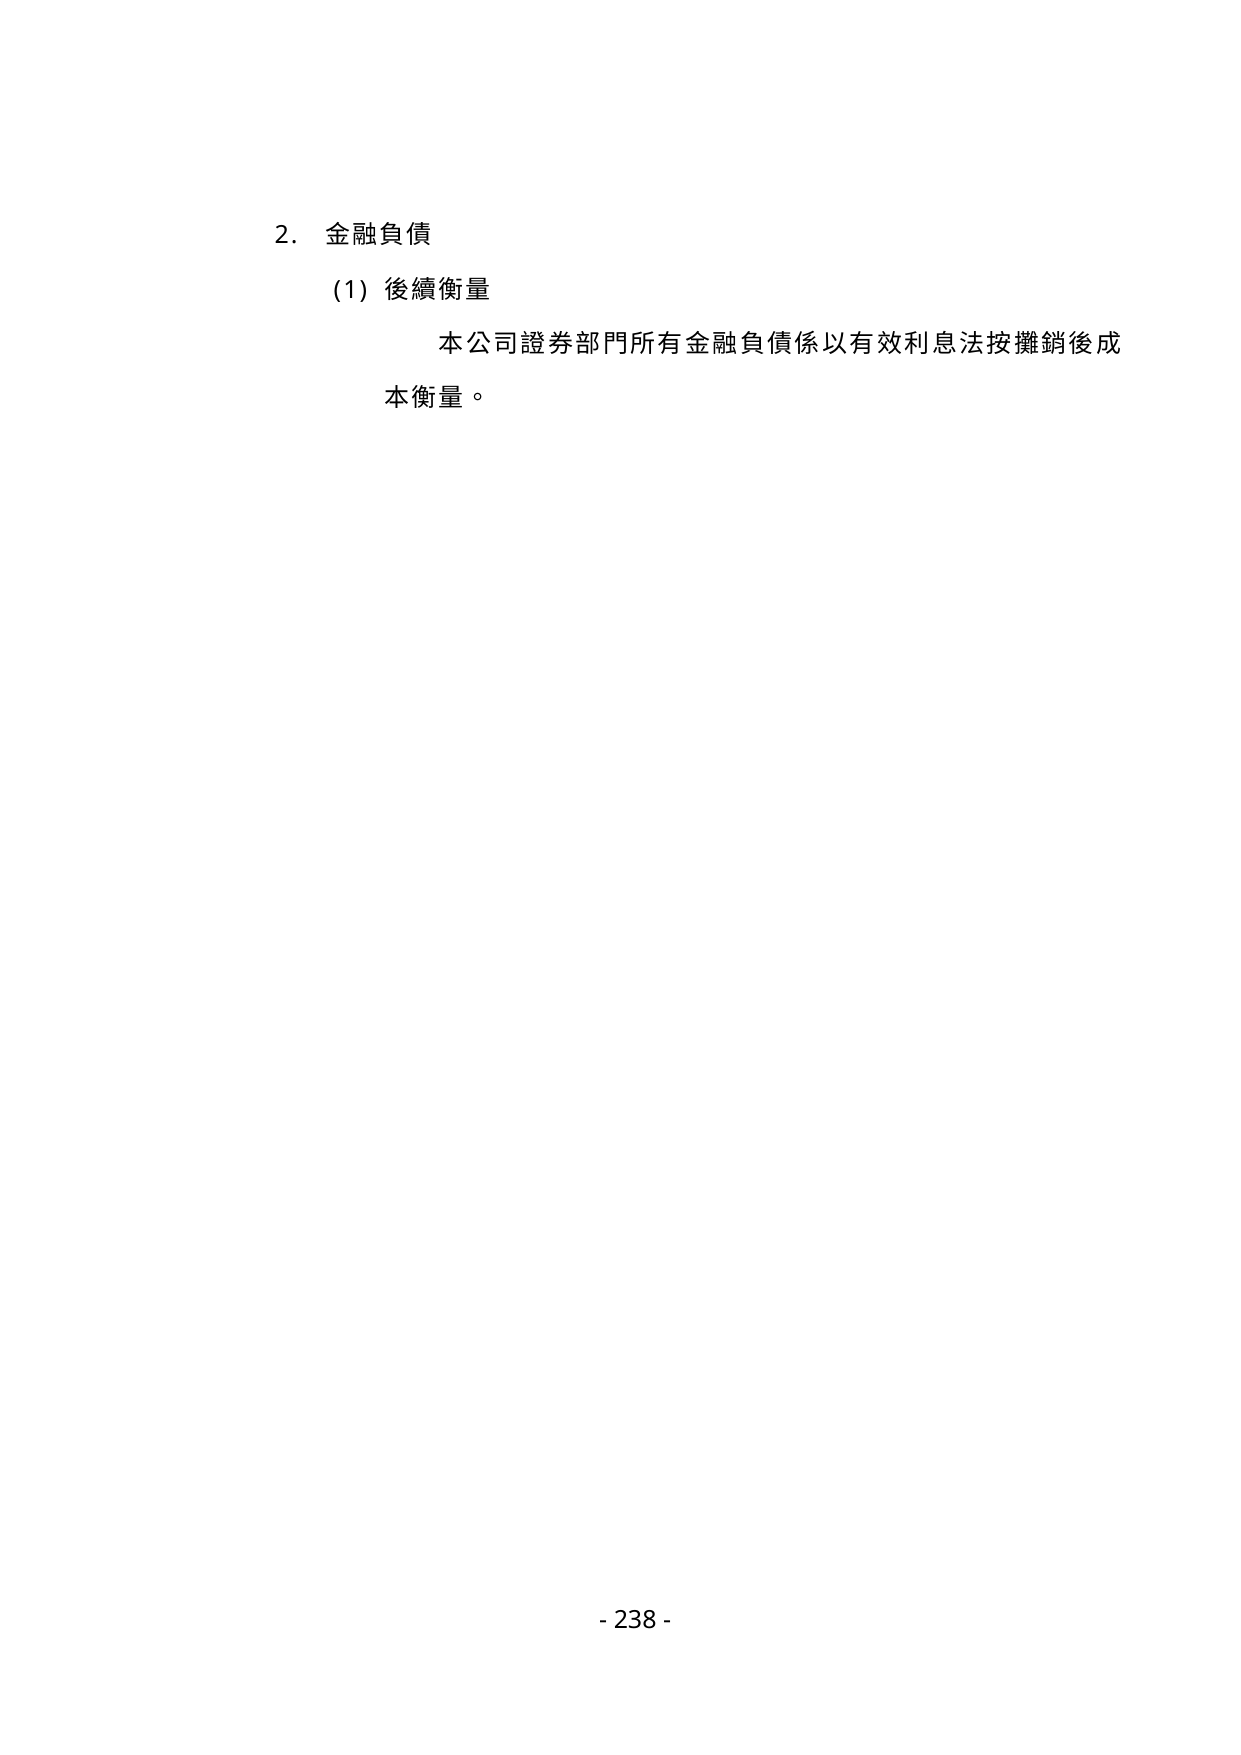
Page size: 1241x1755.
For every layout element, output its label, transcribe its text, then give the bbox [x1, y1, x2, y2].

text 2. 金融負債 [266, 215, 1122, 251]
text (1) 後續衡量 [325, 269, 1122, 305]
text 本公司證券部門所有金融負債係以有效利息法按攤銷後成本衡量。 [384, 323, 1122, 414]
